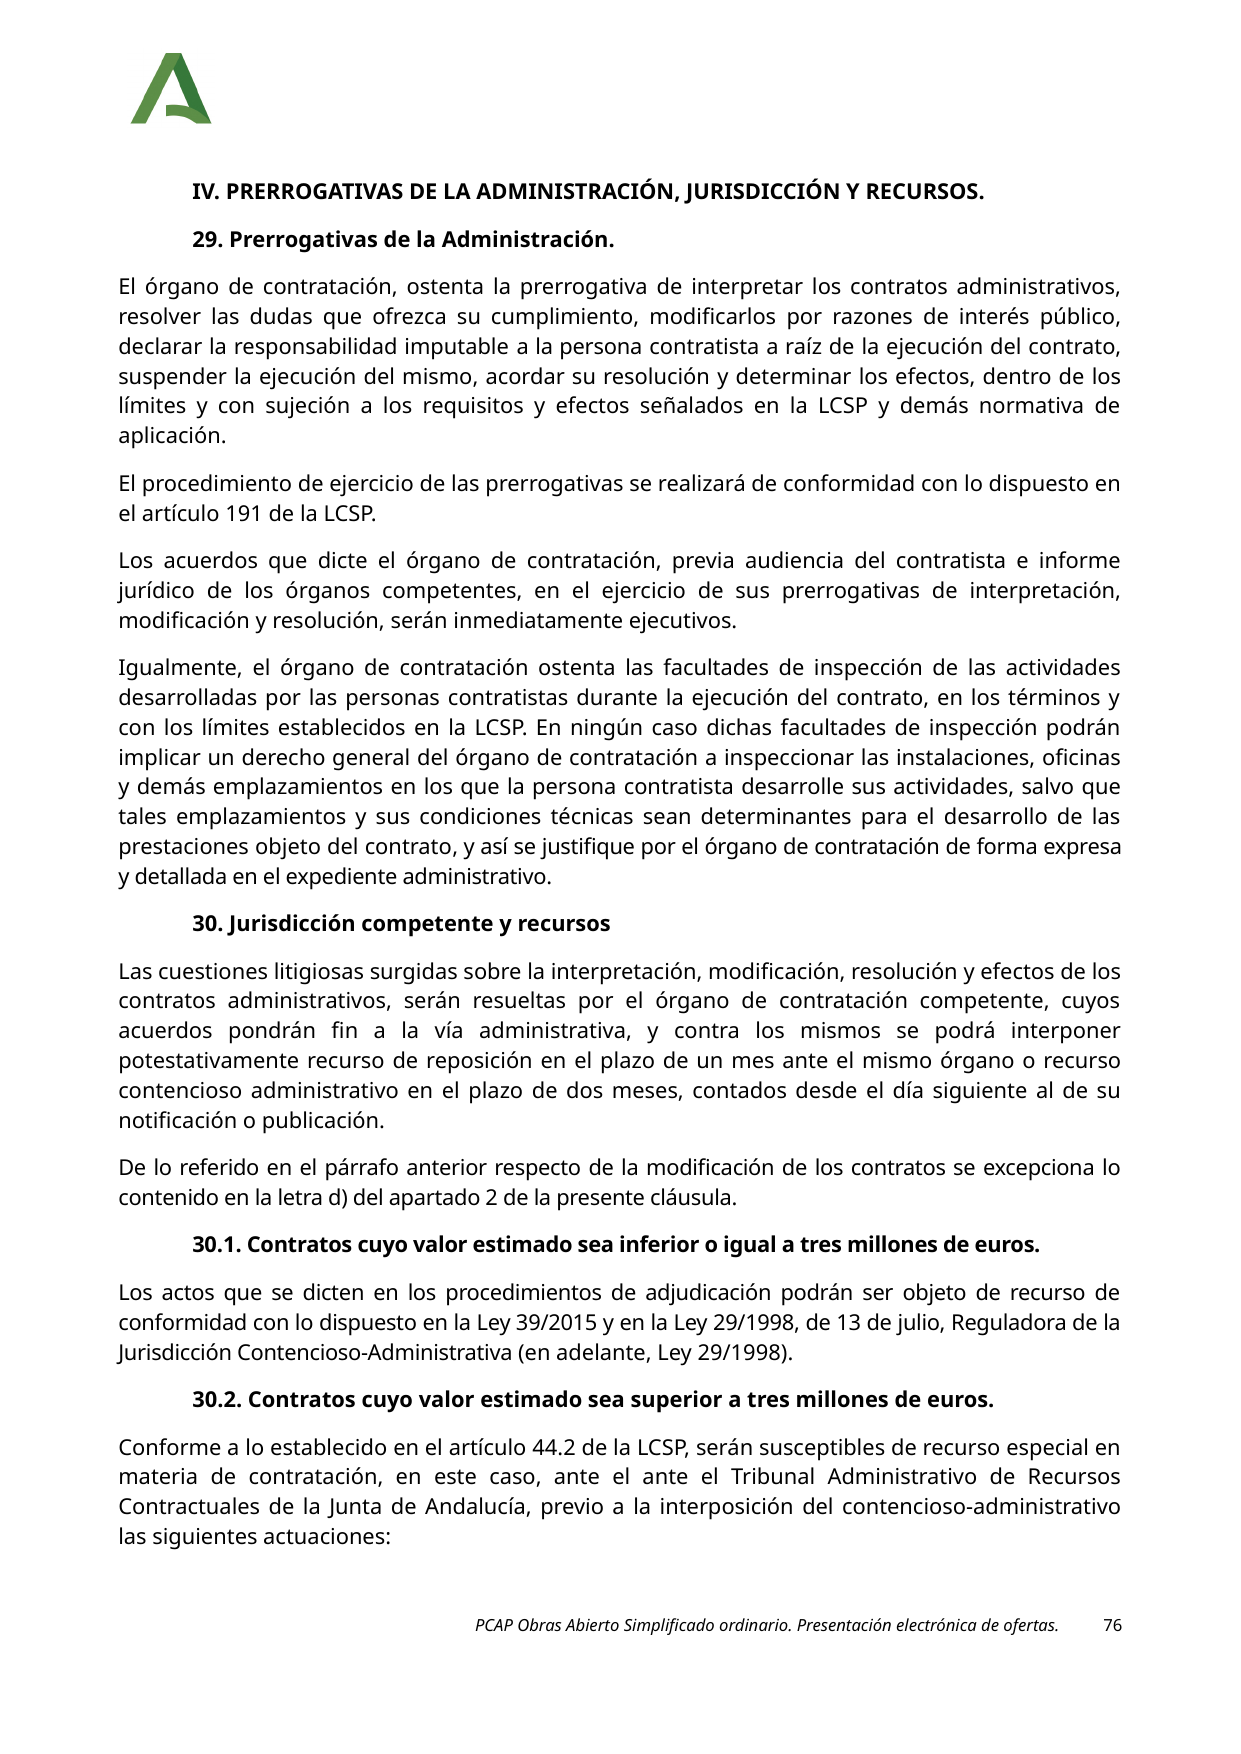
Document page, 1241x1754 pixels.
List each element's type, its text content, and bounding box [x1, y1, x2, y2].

text El órgano de contratación, ostenta la prerrogativa de interpretar los contratos administrativos, resolver las dudas que ofrezca su cumplimiento, modificarlos por razones de interés público, declarar la responsabilidad imputable a la persona contratista a raíz de la ejecución del contrato, suspender la ejecución del mismo, acordar su resolución y determinar los efectos, dentro de los límites y con sujeción a los requisitos y efectos señalados en la LCSP y demás normativa de aplicación. [118, 271, 1122, 450]
subtitle 30.2. Contratos cuyo valor estimado sea superior a tres millones de euros. [118, 1384, 1122, 1414]
text Los acuerdos que dicte el órgano de contratación, previa audiencia del contratista e informe jurídico de los órganos competentes, en el ejercicio de sus prerrogativas de interpretación, modificación y resolución, serán inmediatamente ejecutivos. [118, 545, 1122, 634]
subtitle 29. Prerrogativas de la Administración. [118, 224, 1122, 254]
subtitle 30.1. Contratos cuyo valor estimado sea inferior o igual a tres millones de euros. [118, 1229, 1122, 1259]
subtitle 30. Jurisdicción competente y recursos [118, 908, 1122, 938]
text Igualmente, el órgano de contratación ostenta las facultades de inspección de las actividades desarrolladas por las personas contratistas durante la ejecución del contrato, en los términos y con los límites establecidos en la LCSP. En ningún caso dichas facultades de inspección podrán implicar un derecho general del órgano de contratación a inspeccionar las instalaciones, oficinas y demás emplazamientos en los que la persona contratista desarrolle sus actividades, salvo que tales emplazamientos y sus condiciones técnicas sean determinantes para el desarrollo de las prestaciones objeto del contrato, y así se justifique por el órgano de contratación de forma expresa y detallada en el expediente administrativo. [118, 652, 1122, 891]
text De lo referido en el párrafo anterior respecto de la modificación de los contratos se excepciona lo contenido en la letra d) del apartado 2 de la presente cláusula. [118, 1152, 1122, 1212]
text Las cuestiones litigiosas surgidas sobre la interpretación, modificación, resolución y efectos de los contratos administrativos, serán resueltas por el órgano de contratación competente, cuyos acuerdos pondrán fin a la vía administrativa, y contra los mismos se podrá interponer potestativamente recurso de reposición en el plazo de un mes ante el mismo órgano o recurso contencioso administrativo en el plazo de dos meses, contados desde el día siguiente al de su notificación o publicación. [118, 956, 1122, 1134]
subtitle IV. PRERROGATIVAS DE LA ADMINISTRACIÓN, JURISDICCIÓN Y RECURSOS. [118, 176, 1122, 206]
picture [127, 48, 216, 128]
text Conforme a lo establecido en el artículo 44.2 de la LCSP, serán susceptibles de recurso especial en materia de contratación, en este caso, ante el ante el Tribunal Administrativo de Recursos Contractuales de la Junta de Andalucía, previo a la interposición del contencioso-administrativo las siguientes actuaciones: [118, 1432, 1122, 1551]
text Los actos que se dicten en los procedimientos de adjudicación podrán ser objeto de recurso de conformidad con lo dispuesto en la Ley 39/2015 y en la Ley 29/1998, de 13 de julio, Reguladora de la Jurisdicción Contencioso-Administrativa (en adelante, Ley 29/1998). [118, 1277, 1122, 1366]
text El procedimiento de ejercicio de las prerrogativas se realizará de conformidad con lo dispuesto en el artículo 191 de la LCSP. [118, 468, 1122, 527]
